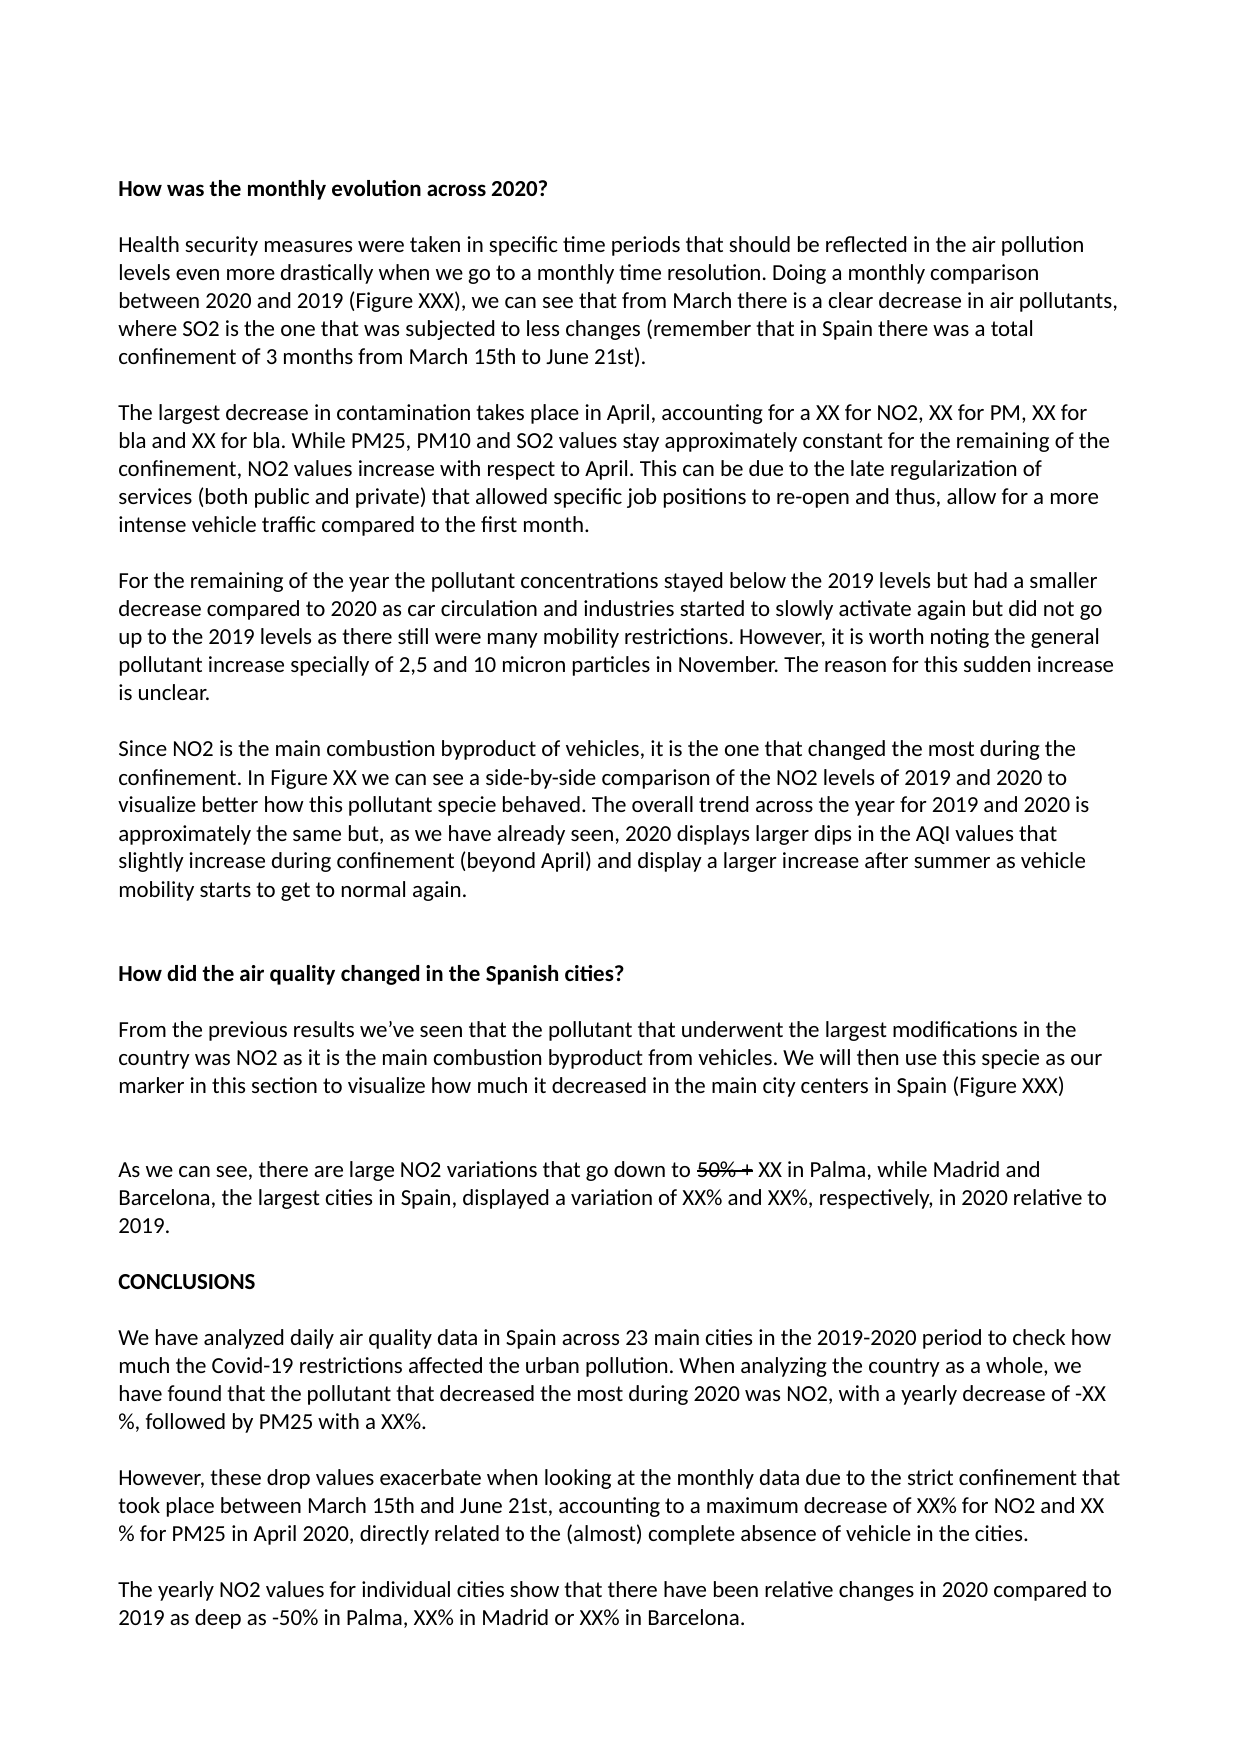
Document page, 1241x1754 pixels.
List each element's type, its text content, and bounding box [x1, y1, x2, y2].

text The largest decrease in contamination takes place in April, accounting for a XX for NO2, XX for PM, XX for bla and XX for bla. While PM25, PM10 and SO2 values stay approximately constant for the remaining of the confinement, NO2 values increase with respect to April. This can be due to the late regularization of services (both public and private) that allowed specific job positions to re-open and thus, allow for a more intense vehicle traffic compared to the first month. [118, 398, 1122, 538]
text The yearly NO2 values for individual cities show that there have been relative changes in 2020 compared to 2019 as deep as -50% in Palma, XX% in Madrid or XX% in Barcelona. [118, 1575, 1122, 1631]
text Since NO2 is the main combustion byproduct of vehicles, it is the one that changed the most during the confinement. In Figure XX we can see a side-by-side comparison of the NO2 levels of 2019 and 2020 to visualize better how this pollutant specie behaved. The overall trend across the year for 2019 and 2020 is approximately the same but, as we have already seen, 2020 displays larger dips in the AQI values that slightly increase during confinement (beyond April) and display a larger increase after summer as vehicle mobility starts to get to normal again. [118, 734, 1122, 903]
text How was the monthly evolution across 2020? [118, 174, 1122, 202]
text Health security measures were taken in specific time periods that should be reflected in the air pollution levels even more drastically when we go to a monthly time resolution. Doing a monthly comparison between 2020 and 2019 (Figure XXX), we can see that from March there is a clear decrease in air pollutants, where SO2 is the one that was subjected to less changes (remember that in Spain there was a total confinement of 3 months from March 15th to June 21st). [118, 230, 1122, 370]
text However, these drop values exacerbate when looking at the monthly data due to the strict confinement that took place between March 15th and June 21st, accounting to a maximum decrease of XX% for NO2 and XX% for PM25 in April 2020, directly related to the (almost) complete absence of vehicle in the cities. [118, 1463, 1122, 1547]
text How did the air quality changed in the Spanish cities? [118, 959, 1122, 987]
text From the previous results we’ve seen that the pollutant that underwent the largest modifications in the country was NO2 as it is the main combustion byproduct from vehicles. We will then use this specie as our marker in this section to visualize how much it decreased in the main city centers in Spain (Figure XXX) [118, 1015, 1122, 1099]
text We have analyzed daily air quality data in Spain across 23 main cities in the 2019-2020 period to check how much the Covid-19 restrictions affected the urban pollution. When analyzing the country as a whole, we have found that the pollutant that decreased the most during 2020 was NO2, with a yearly decrease of -XX%, followed by PM25 with a XX%. [118, 1323, 1122, 1435]
text CONCLUSIONS [118, 1267, 1122, 1295]
text For the remaining of the year the pollutant concentrations stayed below the 2019 levels but had a smaller decrease compared to 2020 as car circulation and industries started to slowly activate again but did not go up to the 2019 levels as there still were many mobility restrictions. However, it is worth noting the general pollutant increase specially of 2,5 and 10 micron particles in November. The reason for this sudden increase is unclear. [118, 566, 1122, 707]
text As we can see, there are large NO2 variations that go down to 50% + XX in Palma, while Madrid and Barcelona, the largest cities in Spain, displayed a variation of XX% and XX%, respectively, in 2020 relative to 2019. [118, 1155, 1122, 1239]
